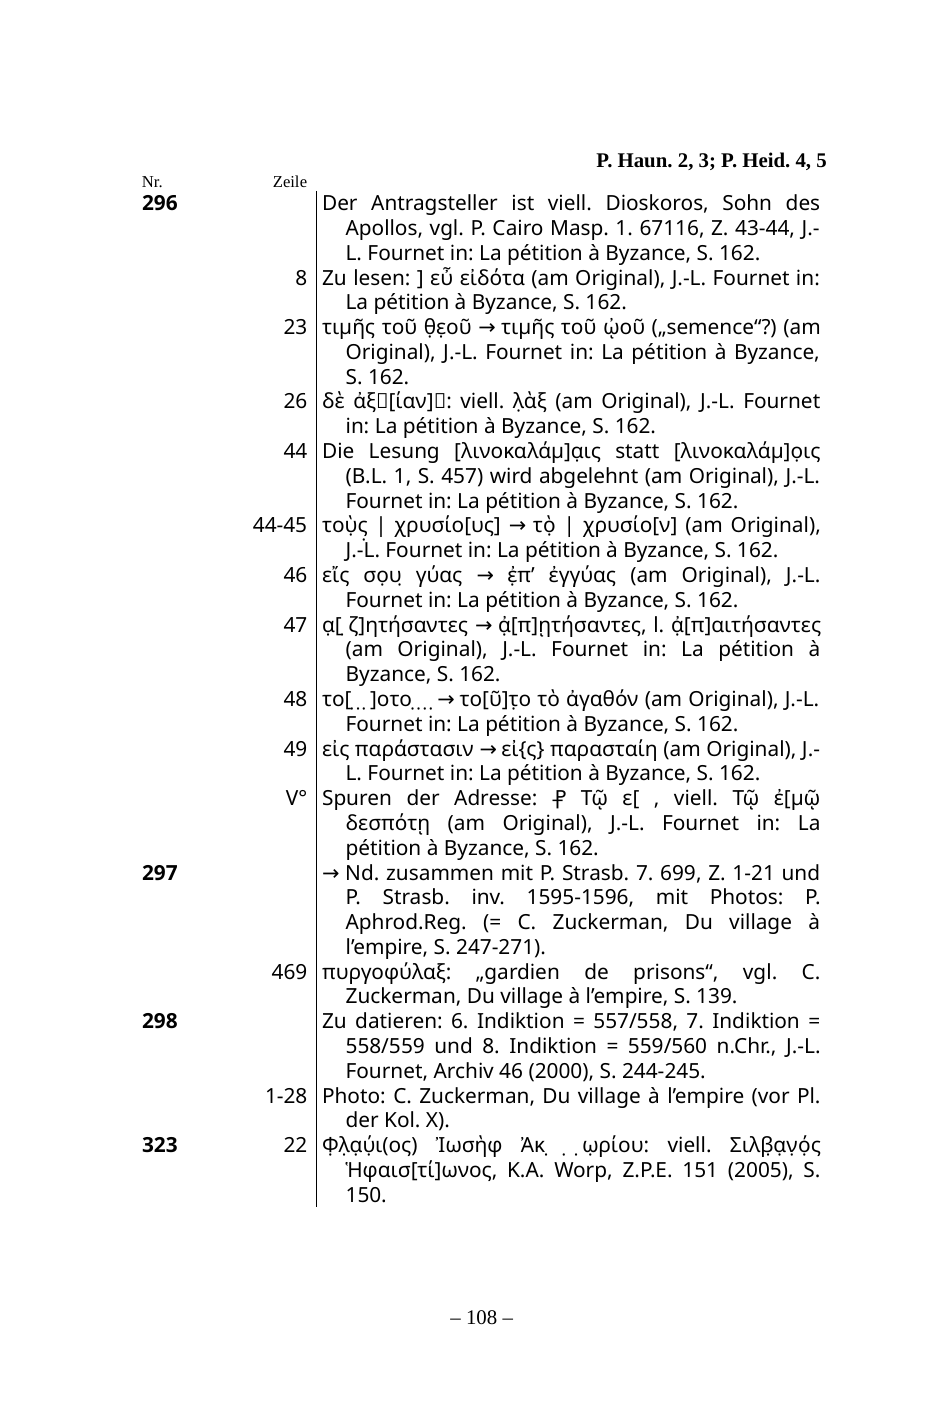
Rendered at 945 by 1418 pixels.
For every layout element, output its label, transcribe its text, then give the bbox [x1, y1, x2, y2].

table_cell → Nd. zusammen mit P. Strasb. 7. 699, Z. 1-21 und P. Strasb. inv. 1595-1596, mit Photos: P. Aphrod.Reg. (= C. Zuckerman, Du village à l’empire, S. 247-271). [317, 860, 827, 959]
table_cell [136, 786, 224, 860]
table_cell 22 [224, 1133, 316, 1207]
table_cell Zu lesen: ] εὖ εἰδότα (am Original), J.-L. Fournet in: La pétition à Byzance, S. 162. [317, 265, 827, 315]
table_cell [136, 1083, 224, 1133]
table_cell Φ̣λ̣α̣ύ̣ι(ος) Ἰωσὴφ Ἀκ̣ ̣ ̣ω̣ρίου: viell. Σιλβ̣α̣ν̣ό̣ς Ἡφαισ[τί]ωνος, K.A. Worp, Z.P.E. 151 (2005), S. 150. [317, 1133, 827, 1207]
table_cell 46 [224, 563, 316, 612]
table_cell 26 [224, 389, 316, 439]
table_cell 48 [224, 687, 316, 736]
table_cell το[ ̣ ̣ ̣]οτο ̣ ̣ ̣ ̣→ το[ῦ]τ̣ο τὸ ἀγαθόν (am Original), J.-L. Fournet in: La pétition à Byzance, S. 162. [317, 687, 827, 736]
table_cell [136, 439, 224, 513]
table_cell [136, 959, 224, 1009]
table_cell 469 [224, 959, 316, 1009]
table_cell τοὺ̣ς̣ | χρυσίο[υς] → τὸ̣ | χρυσίο[ν] (am Original), J.-L. Fournet in: La pétition à Byzance, S. 162. [317, 513, 827, 563]
table_cell 296 [136, 191, 316, 265]
table_cell 8 [224, 265, 316, 315]
table_cell [136, 315, 224, 389]
table_cell Der Antragsteller ist viell. Dioskoros, Sohn des Apollos, vgl. P. Cairo Masp. 1. 67116, Z. 43-44, J.-L. Fournet in: La pétition à Byzance, S. 162. [317, 191, 827, 265]
table_cell V° [224, 786, 316, 860]
table_cell εἴς σο̣υ̣ γύας → ἐ̣π’ ἐγγύας (am Original), J.-L. Fournet in: La pétition à Byzance, S. 162. [317, 563, 827, 612]
table_cell [136, 389, 224, 439]
table_cell 47 [224, 612, 316, 687]
table_cell 298 [136, 1009, 316, 1083]
table_cell 23 [224, 315, 316, 389]
table_cell Die Lesung [λινοκαλάμ]α̣ις statt [λινοκαλάμ]ο̣ις (B.L. 1, S. 457) wird abgelehnt (am Original), J.-L. Fournet in: La pétition à Byzance, S. 162. [317, 439, 827, 513]
table_cell α̣[ ̣ζ]ητήσαντες → ἀ̣[π]ῃτήσαντες, l. ἀ̣[π]αιτήσαντες (am Original), J.-L. Fournet in: La pétition à Byzance, S. 162. [317, 612, 827, 687]
table_cell εἰς παράστασιν → εἰ{ς} παρασταίη (am Original), J.-L. Fournet in: La pétition à Byzance, S. 162. [317, 736, 827, 786]
table_cell Spuren der Adresse: ⳨ Τῷ ε[ , viell. Τῷ ἐ[μῷ δεσπότῃ (am Original), J.-L. Fournet in: La pétition à Byzance, S. 162. [317, 786, 827, 860]
table_cell [136, 736, 224, 786]
table_cell 1-28 [224, 1083, 316, 1133]
table_cell 49 [224, 736, 316, 786]
table_cell 297 [136, 860, 316, 959]
table_cell Photo: C. Zuckerman, Du village à l’empire (vor Pl. der Kol. X). [317, 1083, 827, 1133]
table_cell δὲ ἀξ[ίαν]: viell. λ̣ὰξ (am Original), J.-L. Fournet in: La pétition à Byzance, S. 162. [317, 389, 827, 439]
table_cell [136, 612, 224, 687]
table_cell [136, 265, 224, 315]
table_cell [136, 513, 224, 563]
table_cell 44-45 [224, 513, 316, 563]
table_cell τιμῆς τοῦ θ̣ε̣οῦ → τιμῆς τοῦ ᾠοῦ („semence“?) (am Original), J.-L. Fournet in: La pétition à Byzance, S. 162. [317, 315, 827, 389]
table_cell πυργοφύλαξ: „gardien de prisons“, vgl. C. Zuckerman, Du village à l’empire, S. 139. [317, 959, 827, 1009]
table_cell [136, 687, 224, 736]
table_cell 44 [224, 439, 316, 513]
table_cell 323 [136, 1133, 224, 1207]
table_cell Zu datieren: 6. Indiktion = 557/558, 7. Indiktion = 558/559 und 8. Indiktion = 559/560 n.Chr., J.-L. Fournet, Archiv 46 (2000), S. 244-245. [317, 1009, 827, 1083]
table_cell [136, 563, 224, 612]
